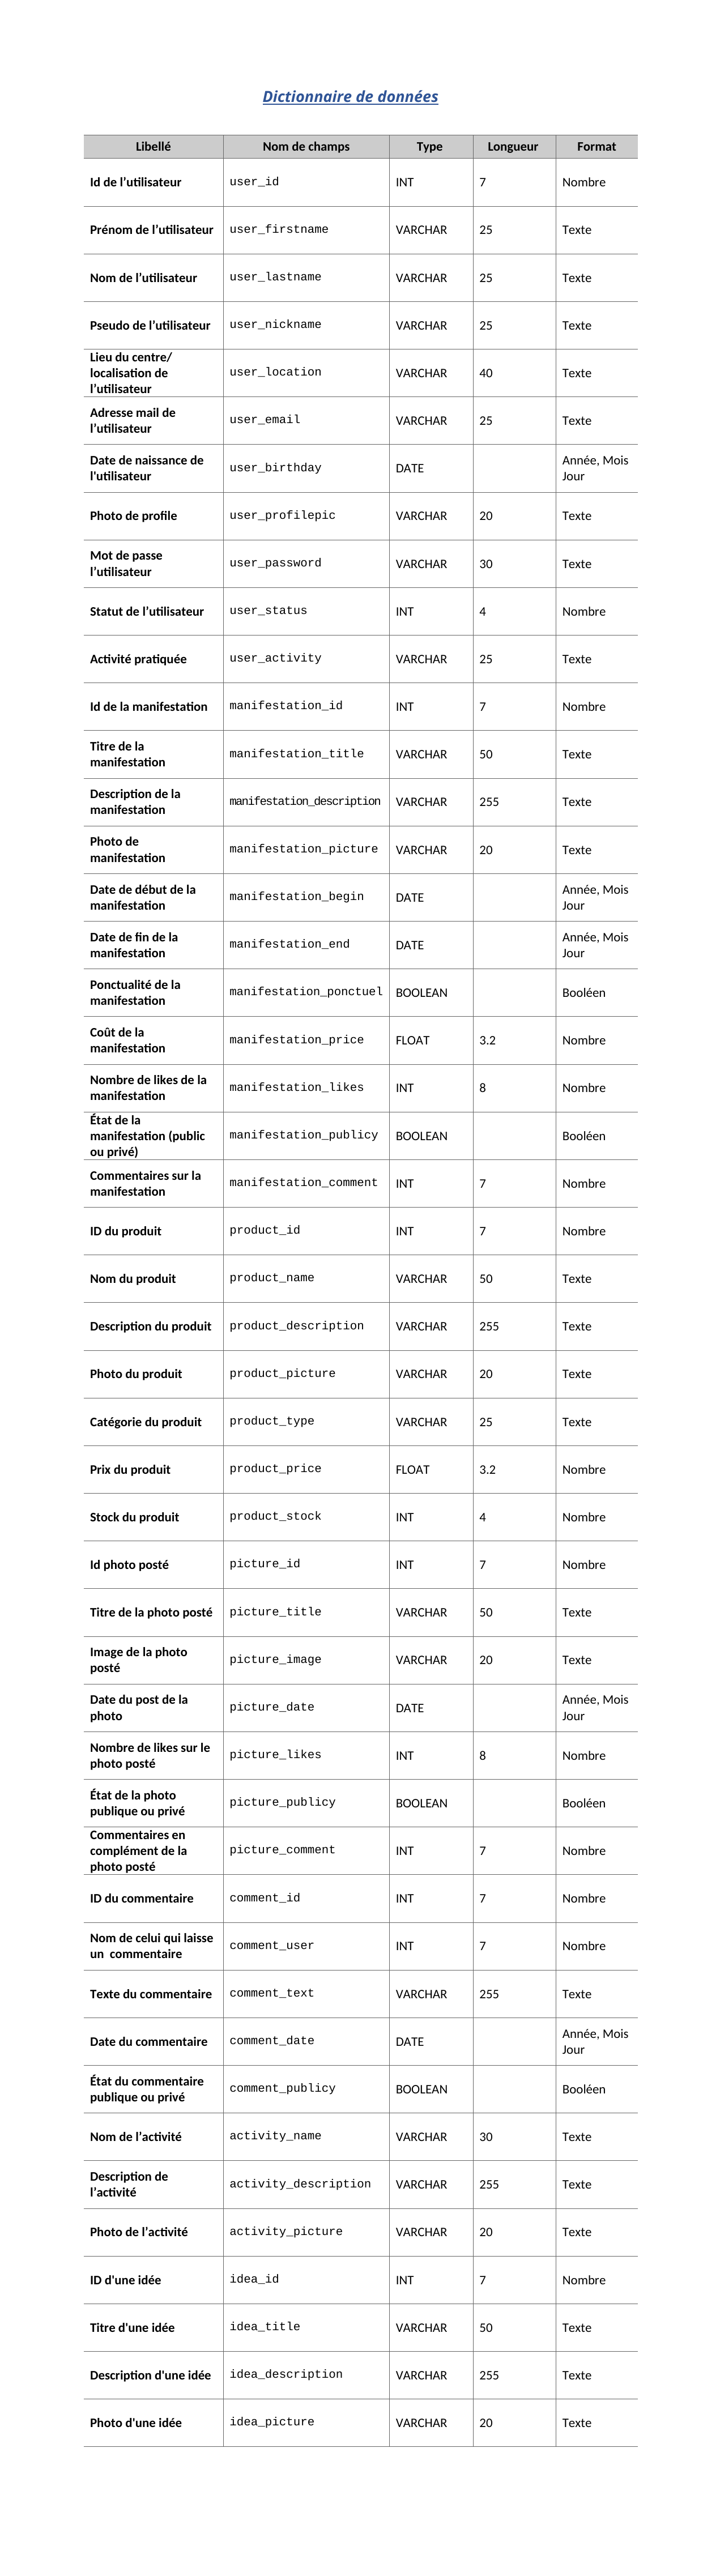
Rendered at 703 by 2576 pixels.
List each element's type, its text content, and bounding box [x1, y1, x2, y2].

table_cell Pseudo de l’utilisateur [84, 302, 223, 349]
table_cell Nombre [556, 2257, 638, 2304]
table_cell activity_description [224, 2161, 389, 2208]
table_cell VARCHAR [390, 349, 473, 396]
table_cell product_type [224, 1398, 389, 1445]
table_cell user_password [224, 540, 389, 587]
table_cell Texte [556, 2304, 638, 2351]
table_cell VARCHAR [390, 254, 473, 301]
table_cell 25 [474, 397, 556, 444]
table_cell 50 [474, 2304, 556, 2351]
table_cell Année, Mois Jour [556, 1684, 638, 1731]
table_cell 50 [474, 1589, 556, 1636]
table_cell VARCHAR [390, 2161, 473, 2208]
table_cell Photo de manifestation [84, 826, 223, 873]
table_cell Nombre de likes de la manifestation [84, 1065, 223, 1112]
table_cell 7 [474, 1208, 556, 1255]
table_cell Nombre [556, 588, 638, 635]
table_cell Titre de la photo posté [84, 1589, 223, 1636]
table_cell [474, 1684, 556, 1731]
table_cell manifestation_picture [224, 826, 389, 873]
table_cell product_name [224, 1255, 389, 1302]
table_cell INT [390, 1827, 473, 1874]
table_cell user_email [224, 397, 389, 444]
table_cell manifestation_end [224, 922, 389, 969]
table_header Nom de champs [224, 135, 389, 158]
table_cell comment_id [224, 1875, 389, 1922]
table_cell Nombre [556, 1923, 638, 1970]
table_cell user_lastname [224, 254, 389, 301]
table_cell 25 [474, 207, 556, 254]
table_cell Adresse mail de l’utilisateur [84, 397, 223, 444]
table_cell 255 [474, 2352, 556, 2399]
table_cell Lieu du centre/ localisation de l’utilisateur [84, 349, 223, 396]
table_cell comment_publicy [224, 2066, 389, 2113]
table_cell Description d'une idée [84, 2352, 223, 2399]
table_cell picture_title [224, 1589, 389, 1636]
table_cell 8 [474, 1732, 556, 1779]
table_cell Texte [556, 302, 638, 349]
table_cell Activité pratiquée [84, 636, 223, 683]
table_cell BOOLEAN [390, 1112, 473, 1159]
table_cell Stock du produit [84, 1494, 223, 1541]
table_cell Nombre [556, 1017, 638, 1064]
table_cell 20 [474, 2209, 556, 2256]
table_cell product_id [224, 1208, 389, 1255]
table_cell picture_date [224, 1684, 389, 1731]
table_cell VARCHAR [390, 207, 473, 254]
table_cell Nombre [556, 1732, 638, 1779]
table_cell Photo de profile [84, 493, 223, 540]
table_cell 20 [474, 1637, 556, 1684]
table_cell Texte [556, 2352, 638, 2399]
table_cell picture_id [224, 1541, 389, 1588]
table_cell 50 [474, 1255, 556, 1302]
table_cell VARCHAR [390, 302, 473, 349]
table_cell État de la photo publique ou privé [84, 1780, 223, 1827]
table_cell DATE [390, 445, 473, 492]
table_cell VARCHAR [390, 636, 473, 683]
table_cell Photo d'une idée [84, 2399, 223, 2446]
table_cell BOOLEAN [390, 969, 473, 1016]
table_cell INT [390, 159, 473, 206]
table_cell VARCHAR [390, 2352, 473, 2399]
table_cell 7 [474, 683, 556, 730]
table_cell Nom de l’utilisateur [84, 254, 223, 301]
table_cell Nom de celui qui laisse un commentaire [84, 1923, 223, 1970]
table_cell 30 [474, 540, 556, 587]
table_cell INT [390, 1732, 473, 1779]
table_cell comment_text [224, 1971, 389, 2018]
table_cell VARCHAR [390, 1351, 473, 1398]
table_cell Catégorie du produit [84, 1398, 223, 1445]
table_cell Nombre [556, 1208, 638, 1255]
table_cell VARCHAR [390, 1971, 473, 2018]
table_cell Nombre [556, 1446, 638, 1493]
table_cell Texte [556, 1398, 638, 1445]
table_cell Texte [556, 540, 638, 587]
table_cell Commentaires en complément de la photo posté [84, 1827, 223, 1874]
table_cell 25 [474, 254, 556, 301]
table_cell VARCHAR [390, 493, 473, 540]
table_cell ID d'une idée [84, 2257, 223, 2304]
table_cell Nombre [556, 683, 638, 730]
table_cell product_picture [224, 1351, 389, 1398]
table_cell idea_picture [224, 2399, 389, 2446]
table_cell Texte [556, 1303, 638, 1350]
table_cell VARCHAR [390, 2113, 473, 2160]
table_cell DATE [390, 874, 473, 921]
table_cell Id de la manifestation [84, 683, 223, 730]
table_cell FLOAT [390, 1017, 473, 1064]
table_cell Image de la photo posté [84, 1637, 223, 1684]
table_cell INT [390, 1494, 473, 1541]
table_cell Id photo posté [84, 1541, 223, 1588]
table_cell picture_likes [224, 1732, 389, 1779]
table_cell Texte [556, 1255, 638, 1302]
table_cell [474, 922, 556, 969]
table_cell product_price [224, 1446, 389, 1493]
table_cell Booléen [556, 1780, 638, 1827]
table_cell activity_picture [224, 2209, 389, 2256]
table_cell user_activity [224, 636, 389, 683]
table_cell Id de l’utilisateur [84, 159, 223, 206]
table_cell Texte [556, 207, 638, 254]
table_cell 7 [474, 2257, 556, 2304]
subtitle Dictionnaire de données [84, 86, 619, 107]
table_cell 50 [474, 731, 556, 778]
table_cell user_nickname [224, 302, 389, 349]
table_cell 30 [474, 2113, 556, 2160]
table_cell 255 [474, 1303, 556, 1350]
table_cell ID du produit [84, 1208, 223, 1255]
table_cell user_id [224, 159, 389, 206]
table_cell [474, 1780, 556, 1827]
table_cell 25 [474, 1398, 556, 1445]
table_cell 255 [474, 779, 556, 826]
table_cell manifestation_price [224, 1017, 389, 1064]
table_cell Date du post de la photo [84, 1684, 223, 1731]
table_cell 4 [474, 588, 556, 635]
table_cell VARCHAR [390, 1637, 473, 1684]
table_cell user_firstname [224, 207, 389, 254]
table_cell Année, Mois Jour [556, 874, 638, 921]
table_cell Texte [556, 636, 638, 683]
table_cell Texte [556, 493, 638, 540]
table_cell idea_description [224, 2352, 389, 2399]
table_header Format [556, 135, 638, 158]
table_cell product_stock [224, 1494, 389, 1541]
table_cell 255 [474, 2161, 556, 2208]
table_cell 20 [474, 493, 556, 540]
table_cell Texte [556, 2399, 638, 2446]
table_cell VARCHAR [390, 1398, 473, 1445]
table_cell VARCHAR [390, 2209, 473, 2256]
table_cell INT [390, 1875, 473, 1922]
table_cell [474, 874, 556, 921]
table_cell Statut de l’utilisateur [84, 588, 223, 635]
table_cell Nom de l’activité [84, 2113, 223, 2160]
table_cell Texte [556, 1589, 638, 1636]
table_cell 7 [474, 1160, 556, 1207]
table_cell Photo du produit [84, 1351, 223, 1398]
table_header Longueur [474, 135, 556, 158]
table_cell manifestation_id [224, 683, 389, 730]
table_cell DATE [390, 922, 473, 969]
table_cell ID du commentaire [84, 1875, 223, 1922]
table_cell 7 [474, 159, 556, 206]
table_cell DATE [390, 2018, 473, 2065]
table_cell idea_id [224, 2257, 389, 2304]
table_cell Nombre [556, 1541, 638, 1588]
table_cell INT [390, 1541, 473, 1588]
table_cell Texte [556, 1971, 638, 2018]
table_cell INT [390, 1160, 473, 1207]
table_cell [474, 2066, 556, 2113]
table_cell 255 [474, 1971, 556, 2018]
table_cell Date de début de la manifestation [84, 874, 223, 921]
table_cell INT [390, 588, 473, 635]
table_cell user_location [224, 349, 389, 396]
table_cell VARCHAR [390, 397, 473, 444]
table_cell Photo de l’activité [84, 2209, 223, 2256]
table_cell Texte [556, 1351, 638, 1398]
table_cell VARCHAR [390, 1303, 473, 1350]
table_cell user_profilepic [224, 493, 389, 540]
table_cell picture_image [224, 1637, 389, 1684]
table_cell Texte [556, 779, 638, 826]
table_cell VARCHAR [390, 779, 473, 826]
table_cell FLOAT [390, 1446, 473, 1493]
table_cell Texte [556, 397, 638, 444]
table_cell manifestation_title [224, 731, 389, 778]
table_cell Description du produit [84, 1303, 223, 1350]
table_cell Texte [556, 2209, 638, 2256]
table_cell Texte du commentaire [84, 1971, 223, 2018]
table_cell manifestation_description [224, 779, 389, 826]
table_cell [474, 445, 556, 492]
table_cell Année, Mois Jour [556, 445, 638, 492]
table_cell comment_date [224, 2018, 389, 2065]
table_cell Titre de la manifestation [84, 731, 223, 778]
table_header Libellé [84, 135, 223, 158]
table_cell Nom du produit [84, 1255, 223, 1302]
table_cell [474, 2018, 556, 2065]
table_cell picture_publicy [224, 1780, 389, 1827]
table_cell Nombre [556, 159, 638, 206]
table_cell Texte [556, 2161, 638, 2208]
table_cell État de la manifestation (public ou privé) [84, 1112, 223, 1159]
table_cell 40 [474, 349, 556, 396]
table_cell Nombre [556, 1160, 638, 1207]
table_cell Coût de la manifestation [84, 1017, 223, 1064]
table_cell 3,2 [474, 1446, 556, 1493]
table_cell Date du commentaire [84, 2018, 223, 2065]
table_cell idea_title [224, 2304, 389, 2351]
table_cell VARCHAR [390, 1589, 473, 1636]
table_cell Texte [556, 2113, 638, 2160]
table_cell 7 [474, 1541, 556, 1588]
table_cell activity_name [224, 2113, 389, 2160]
table_cell manifestation_publicy [224, 1112, 389, 1159]
table_cell Prénom de l’utilisateur [84, 207, 223, 254]
table_cell 7 [474, 1875, 556, 1922]
table_cell Prix du produit [84, 1446, 223, 1493]
table_cell Année, Mois Jour [556, 922, 638, 969]
table_cell INT [390, 683, 473, 730]
table_cell manifestation_likes [224, 1065, 389, 1112]
table_cell Texte [556, 254, 638, 301]
table_cell BOOLEAN [390, 1780, 473, 1827]
table_cell 3,2 [474, 1017, 556, 1064]
table_cell picture_comment [224, 1827, 389, 1874]
table_cell user_birthday [224, 445, 389, 492]
table_cell Description de la manifestation [84, 779, 223, 826]
table_cell 25 [474, 302, 556, 349]
table_cell Année, Mois Jour [556, 2018, 638, 2065]
table_cell VARCHAR [390, 540, 473, 587]
table_cell Texte [556, 731, 638, 778]
table_cell Texte [556, 826, 638, 873]
table_cell Texte [556, 1637, 638, 1684]
table_cell manifestation_comment [224, 1160, 389, 1207]
table_cell INT [390, 1065, 473, 1112]
table_cell VARCHAR [390, 1255, 473, 1302]
table_cell manifestation_ponctuel [224, 969, 389, 1016]
table_cell comment_user [224, 1923, 389, 1970]
table_cell INT [390, 2257, 473, 2304]
table_cell Description de l’activité [84, 2161, 223, 2208]
table_cell VARCHAR [390, 2304, 473, 2351]
table_cell 20 [474, 1351, 556, 1398]
table_cell Booléen [556, 2066, 638, 2113]
table_cell [474, 969, 556, 1016]
table_cell VARCHAR [390, 2399, 473, 2446]
table_cell VARCHAR [390, 826, 473, 873]
table_cell 8 [474, 1065, 556, 1112]
table_cell Nombre [556, 1065, 638, 1112]
table_cell [474, 1112, 556, 1159]
table_cell Nombre [556, 1494, 638, 1541]
table_cell VARCHAR [390, 731, 473, 778]
table_cell user_status [224, 588, 389, 635]
table_cell manifestation_begin [224, 874, 389, 921]
table_cell 25 [474, 636, 556, 683]
table_cell Booléen [556, 1112, 638, 1159]
table_cell Date de fin de la manifestation [84, 922, 223, 969]
table_cell DATE [390, 1684, 473, 1731]
table_cell 4 [474, 1494, 556, 1541]
table_cell Commentaires sur la manifestation [84, 1160, 223, 1207]
table_cell 20 [474, 826, 556, 873]
table_cell INT [390, 1923, 473, 1970]
table_cell État du commentaire publique ou privé [84, 2066, 223, 2113]
table_cell INT [390, 1208, 473, 1255]
table_cell BOOLEAN [390, 2066, 473, 2113]
table_cell Titre d'une idée [84, 2304, 223, 2351]
table_cell 7 [474, 1923, 556, 1970]
table_cell Texte [556, 349, 638, 396]
table_cell Date de naissance de l'utilisateur [84, 445, 223, 492]
table_header Type [390, 135, 473, 158]
table_cell Nombre de likes sur le photo posté [84, 1732, 223, 1779]
table_cell Nombre [556, 1827, 638, 1874]
table_cell product_description [224, 1303, 389, 1350]
table_cell 7 [474, 1827, 556, 1874]
table_cell 20 [474, 2399, 556, 2446]
table_cell Ponctualité de la manifestation [84, 969, 223, 1016]
table_cell Mot de passe l’utilisateur [84, 540, 223, 587]
table_cell Booléen [556, 969, 638, 1016]
table_cell Nombre [556, 1875, 638, 1922]
